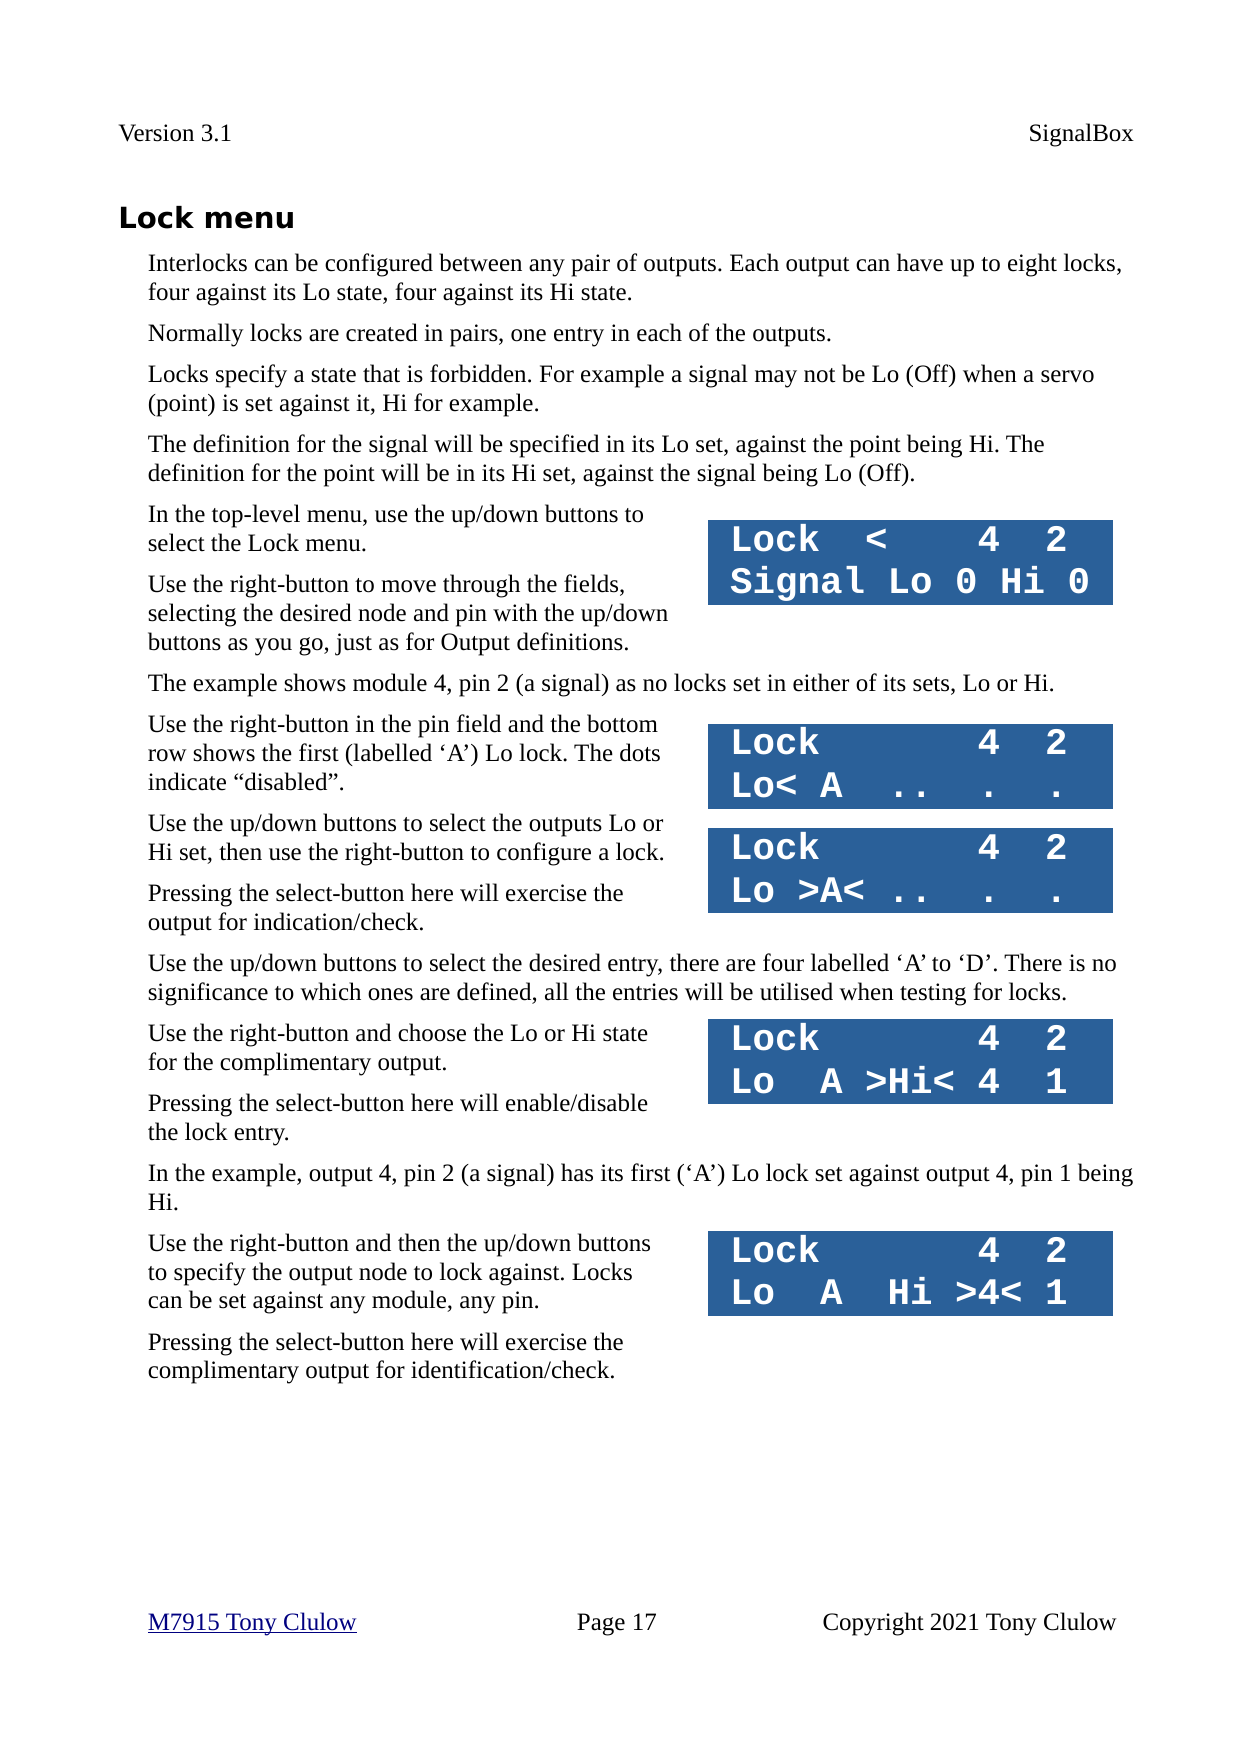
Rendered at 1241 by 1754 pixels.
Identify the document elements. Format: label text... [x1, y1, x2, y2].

text Use the right-button in the pin field and the bottom row shows the first (labelled ‘A’) Lo lock. The dots indicate “disabled”. [148, 709, 1134, 795]
text The definition for the signal will be specified in its Lo set, against the point being Hi. The definition for the point will be in its Hi set, against the signal being Lo (Off). [148, 429, 1134, 487]
text Locks specify a state that is forbidden. For example a signal may not be Lo (Off) when a servo (point) is set against it, Hi for example. [148, 359, 1134, 417]
text Use the right-button and choose the Lo or Hi state for the complimentary output. [148, 1018, 1134, 1075]
text Pressing the select-button here will enable/disable the lock entry. [148, 1088, 1134, 1145]
subtitle Lock menu [118, 201, 1134, 235]
text The example shows module 4, pin 2 (a signal) as no locks set in either of its sets, Lo or Hi. [148, 668, 1134, 697]
text Use the right-button to move through the fields, selecting the desired node and pin with the up/down buttons as you go, just as for Output definitions. [148, 569, 1134, 655]
text Normally locks are created in pairs, one entry in each of the outputs. [148, 318, 1134, 347]
text Pressing the select-button here will exercise the output for indication/check. [148, 878, 1134, 935]
text Use the right-button and then the up/down buttons to specify the output node to lock against. Locks can be set against any module, any pin. [148, 1228, 1134, 1314]
text Interlocks can be configured between any pair of outputs. Each output can have up to eight locks, four against its Lo state, four against its Hi state. [148, 248, 1134, 305]
text In the top-level menu, use the up/down buttons to select the Lock menu. [148, 499, 1134, 557]
text Use the up/down buttons to select the outputs Lo or Hi set, then use the right-button to configure a lock. [148, 808, 1134, 865]
text In the example, output 4, pin 2 (a signal) has its first (‘A’) Lo lock set against output 4, pin 1 being Hi. [148, 1158, 1134, 1215]
text Pressing the select-button here will exercise the complimentary output for identification/check. [148, 1327, 1134, 1384]
text Use the up/down buttons to select the desired entry, there are four labelled ‘A’ to ‘D’. There is no significance to which ones are defined, all the entries will be utilised when testing for locks. [148, 948, 1134, 1005]
